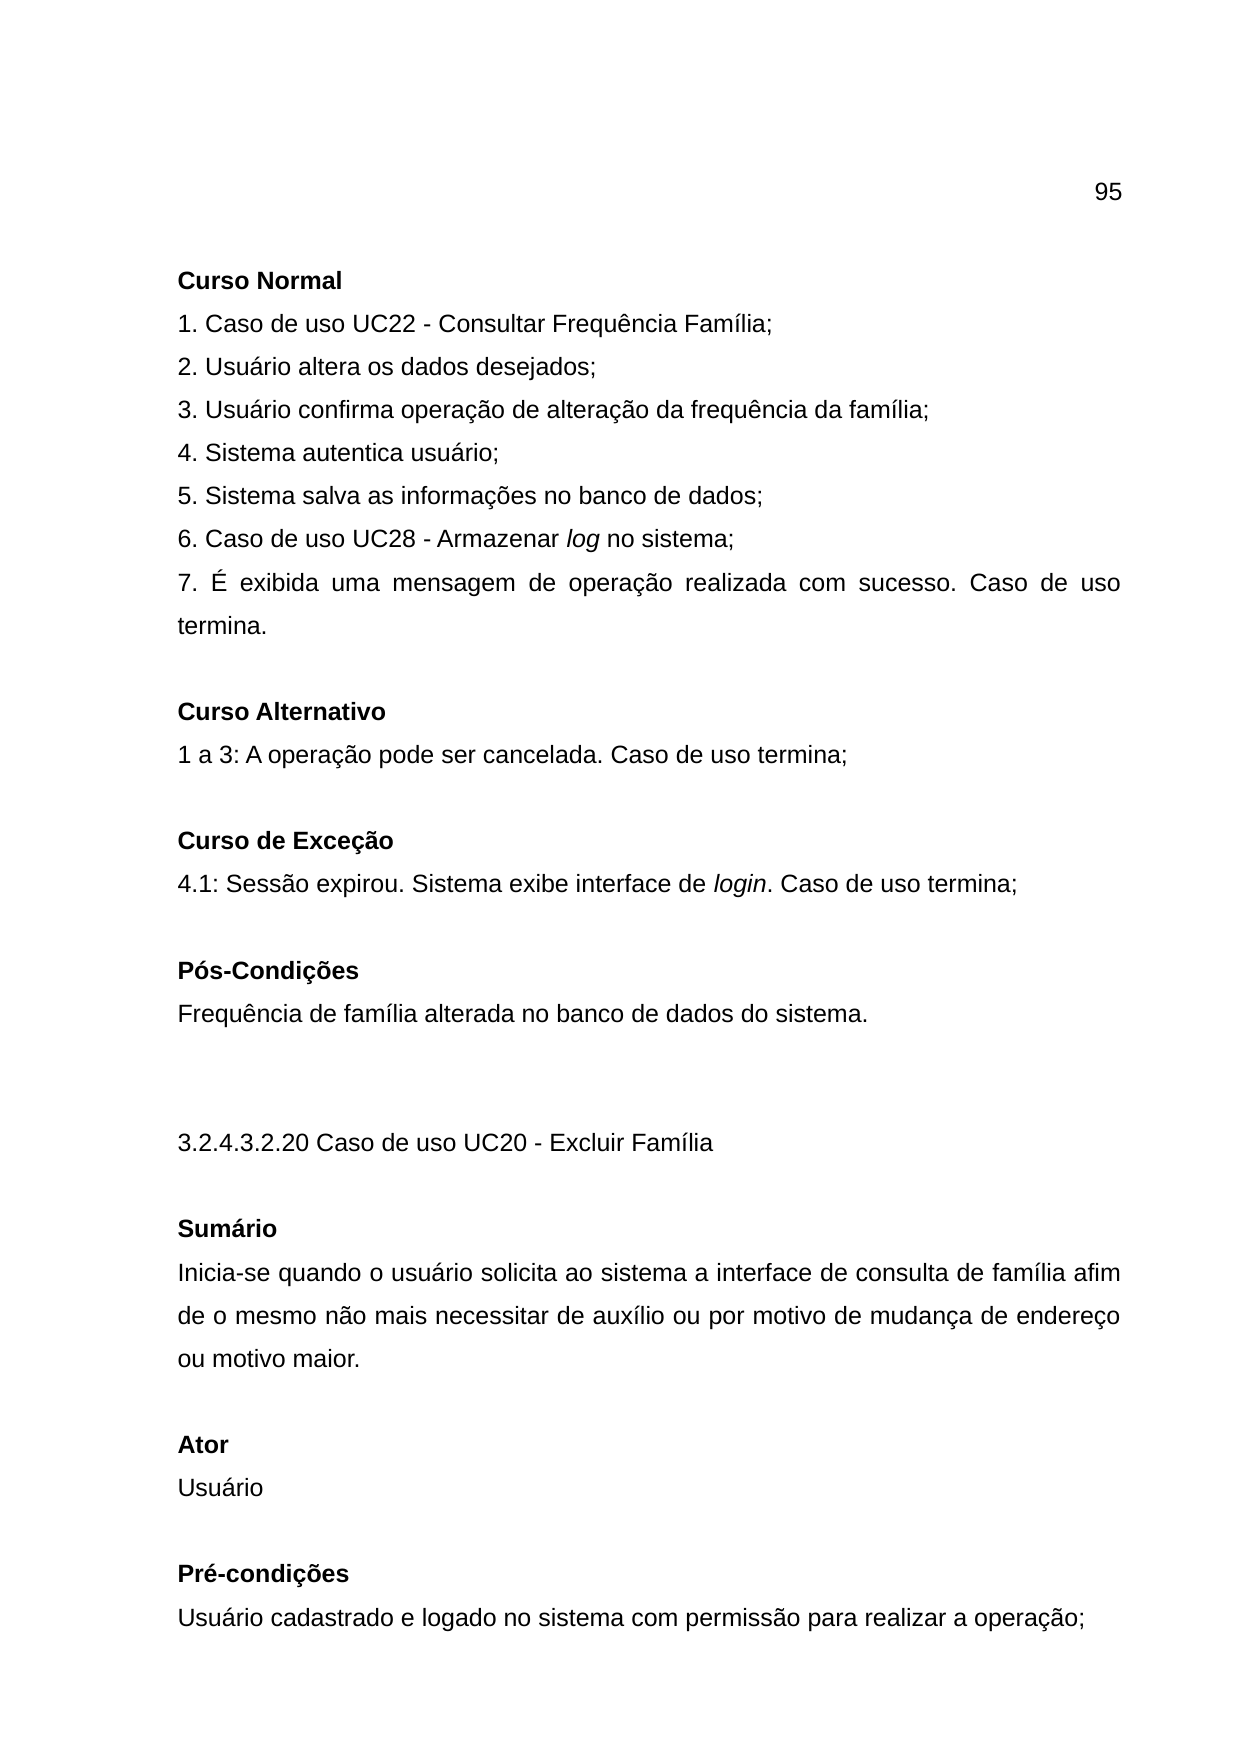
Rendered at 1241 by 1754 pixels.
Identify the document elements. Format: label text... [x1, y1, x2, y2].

text 3.2.4.3.2.20 Caso de uso UC20 - Excluir Família [177, 1128, 1122, 1157]
text 2. Usuário altera os dados desejados; [177, 352, 1122, 381]
text 1 a 3: A operação pode ser cancelada. Caso de uso termina; [177, 740, 1122, 769]
text Sumário [177, 1214, 1122, 1243]
text Ator [177, 1430, 1122, 1459]
text 3. Usuário confirma operação de alteração da frequência da família; [177, 395, 1122, 424]
text Inicia-se quando o usuário solicita ao sistema a interface de consulta de família afim de o mesmo não mais necessitar de auxílio ou por motivo de mudança de endereço ou motivo maior. [177, 1258, 1122, 1373]
text 4. Sistema autentica usuário; [177, 438, 1122, 467]
text Frequência de família alterada no banco de dados do sistema. [177, 999, 1122, 1028]
text Curso Normal [177, 266, 1122, 294]
text Pós-Condições [177, 956, 1122, 984]
text 7. É exibida uma mensagem de operação realizada com sucesso. Caso de uso termina. [177, 568, 1122, 639]
text Curso de Exceção [177, 826, 1122, 855]
text Usuário [177, 1473, 1122, 1502]
text Pré-condições [177, 1559, 1122, 1588]
text 4.1: Sessão expirou. Sistema exibe interface de login. Caso de uso termina; [177, 869, 1122, 898]
text Usuário cadastrado e logado no sistema com permissão para realizar a operação; [177, 1603, 1122, 1631]
text 6. Caso de uso UC28 - Armazenar log no sistema; [177, 524, 1122, 553]
text 5. Sistema salva as informações no banco de dados; [177, 481, 1122, 510]
text Curso Alternativo [177, 697, 1122, 726]
text 1. Caso de uso UC22 - Consultar Frequência Família; [177, 309, 1122, 338]
